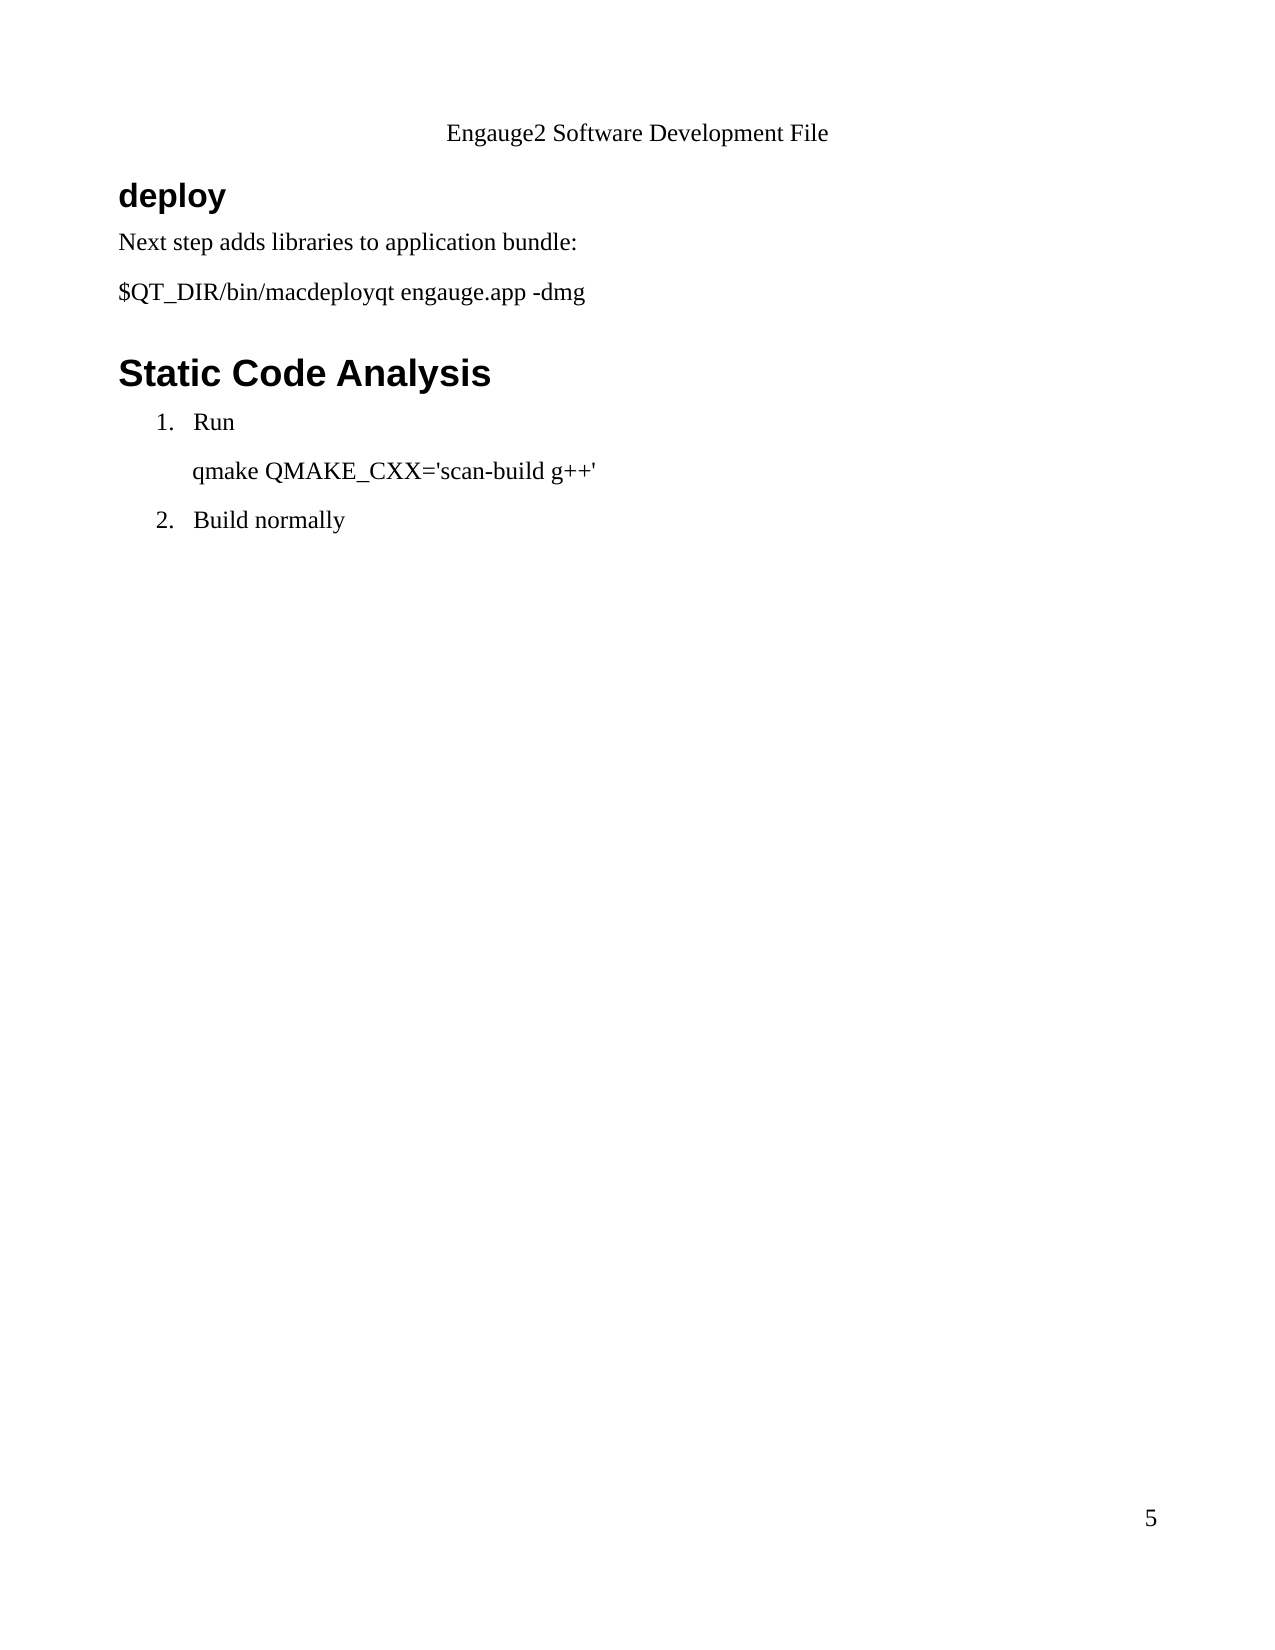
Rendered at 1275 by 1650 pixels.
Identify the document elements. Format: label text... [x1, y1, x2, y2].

list Build normally [156, 505, 1157, 534]
text $QT_DIR/bin/macdeployqt engauge.app -dmg [118, 277, 1157, 305]
subtitle Static Code Analysis [118, 351, 1157, 394]
list Run [156, 407, 1157, 436]
text Next step adds libraries to application bundle: [118, 227, 1157, 256]
text qmake QMAKE_CXX='scan-build g++' [118, 456, 1157, 484]
subtitle deploy [118, 176, 1157, 215]
